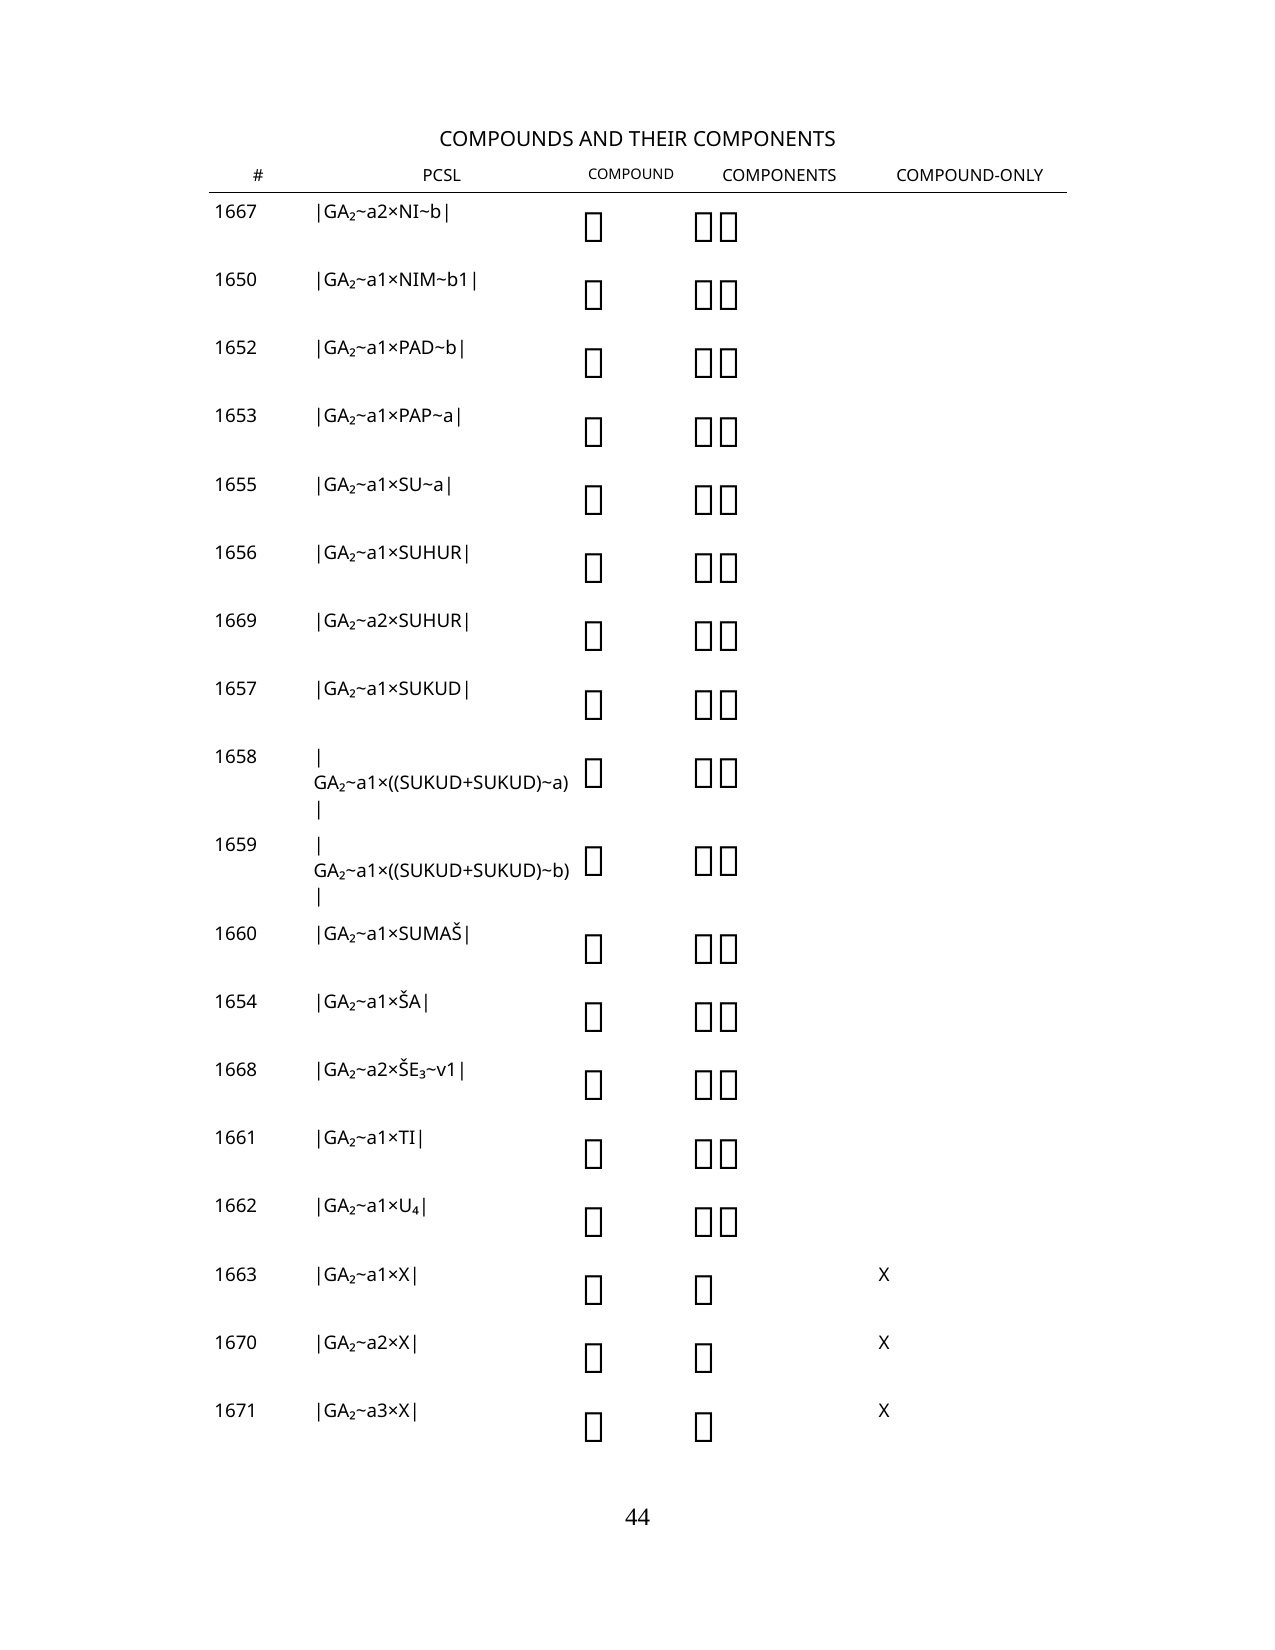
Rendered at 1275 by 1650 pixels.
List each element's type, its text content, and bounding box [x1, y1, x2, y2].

table_cell 1662 [209, 1187, 308, 1255]
table_cell |GA₂~a1×SUKUD| [308, 670, 576, 738]
table_cell |GA₂~a1×X| [308, 1255, 576, 1323]
table_cell X [873, 1324, 1067, 1392]
table_cell [873, 914, 1067, 982]
table_cell |GA₂~a1×SUMAŠ| [308, 914, 576, 982]
table_cell [873, 533, 1067, 602]
table_cell 𒴅 [576, 1119, 686, 1187]
table_cell COMPOUND [576, 158, 686, 192]
table_cell 𒳽 [576, 397, 686, 465]
table_cell 𒳿 [576, 465, 686, 533]
table_cell [873, 329, 1067, 397]
table_cell 1658 [209, 738, 308, 826]
table_cell 𒟜𒦔 [686, 397, 872, 465]
table_cell 𒴂 [576, 738, 686, 826]
table_cell |GA₂~a1×TI| [308, 1119, 576, 1187]
table_cell # [209, 158, 308, 192]
table_cell |GA₂~a1×U₄| [308, 1187, 576, 1255]
table_cell 𒟜𒸺 [686, 826, 872, 914]
table_cell 𒴆 [576, 1187, 686, 1255]
table_cell [873, 465, 1067, 533]
table_cell 𒟜𒦽 [686, 982, 872, 1051]
table_cell 𒴏 [576, 1392, 686, 1460]
table_cell COMPONENTS [686, 158, 872, 192]
table_cell 𒟝𒥦 [686, 193, 872, 260]
table_cell 𒴋 [576, 193, 686, 260]
table_cell |GA₂~a1×SU~a| [308, 465, 576, 533]
table_cell 𒴇 [576, 1255, 686, 1323]
table_cell 1655 [209, 465, 308, 533]
table_cell 𒳼 [576, 329, 686, 397]
table_cell [873, 1187, 1067, 1255]
table_cell 𒟜𒨼 [686, 465, 872, 533]
table_cell |GA₂~a3×X| [308, 1392, 576, 1460]
table_cell |GA₂~a1×NIM~b1| [308, 260, 576, 329]
table_header COMPOUNDS AND THEIR COMPONENTS [209, 118, 1067, 158]
table_cell 𒟝𒩃 [686, 602, 872, 670]
table_cell 𒴍 [576, 602, 686, 670]
table_cell 1660 [209, 914, 308, 982]
table_cell 1652 [209, 329, 308, 397]
table_cell [873, 193, 1067, 260]
table_cell 1671 [209, 1392, 308, 1460]
table_cell 𒟞 [686, 1392, 872, 1460]
table_cell 𒟜𒩩 [686, 1119, 872, 1187]
table_cell 1663 [209, 1255, 308, 1323]
table_cell 1654 [209, 982, 308, 1051]
table_cell 𒳾 [576, 982, 686, 1051]
table_cell COMPOUND-ONLY [873, 158, 1067, 192]
table_cell 𒴁 [576, 670, 686, 738]
table_cell 𒴎 [576, 1324, 686, 1392]
table_cell |GA₂~a2×X| [308, 1324, 576, 1392]
table_cell 1650 [209, 260, 308, 329]
table_cell [873, 826, 1067, 914]
table_cell 1669 [209, 602, 308, 670]
table_cell |GA₂~a2×ŠE₃~v1| [308, 1051, 576, 1119]
table_cell 𒴀 [576, 533, 686, 602]
table_cell 𒟝 [686, 1324, 872, 1392]
table_cell 𒟜 [686, 1255, 872, 1323]
table_cell |GA₂~a1×((SUKUD+SUKUD)~a)| [308, 738, 576, 826]
table_cell 𒟜𒦓 [686, 329, 872, 397]
table_cell 1659 [209, 826, 308, 914]
table_cell 1656 [209, 533, 308, 602]
table_cell 1670 [209, 1324, 308, 1392]
table_cell 1653 [209, 397, 308, 465]
table_cell [873, 738, 1067, 826]
table_cell [873, 602, 1067, 670]
table_cell 𒟜𒪏 [686, 1187, 872, 1255]
table_cell 𒟜𒩇 [686, 670, 872, 738]
table_cell |GA₂~a2×SUHUR| [308, 602, 576, 670]
table_cell |GA₂~a1×PAP~a| [308, 397, 576, 465]
table_cell [873, 1119, 1067, 1187]
table_cell 𒟝𒧛 [686, 1051, 872, 1119]
table_cell 1668 [209, 1051, 308, 1119]
table_cell 𒟜𒥪 [686, 260, 872, 329]
table_cell 𒟜𒸹 [686, 738, 872, 826]
table_cell 1657 [209, 670, 308, 738]
table_cell 𒴌 [576, 1051, 686, 1119]
table_cell X [873, 1255, 1067, 1323]
table_cell 𒴄 [576, 914, 686, 982]
table_cell 𒟜𒩃 [686, 533, 872, 602]
table_cell 1667 [209, 193, 308, 260]
table_cell X [873, 1392, 1067, 1460]
table_cell [873, 260, 1067, 329]
table_cell |GA₂~a1×ŠA| [308, 982, 576, 1051]
table_cell 𒟜𒩑 [686, 914, 872, 982]
table_cell |GA₂~a2×NI~b| [308, 193, 576, 260]
table_cell [873, 1051, 1067, 1119]
table_cell 1661 [209, 1119, 308, 1187]
table_cell |GA₂~a1×SUHUR| [308, 533, 576, 602]
table_cell |GA₂~a1×((SUKUD+SUKUD)~b)| [308, 826, 576, 914]
table_cell [873, 982, 1067, 1051]
table_cell 𒴃 [576, 826, 686, 914]
table_cell PCSL [308, 158, 576, 192]
table_cell |GA₂~a1×PAD~b| [308, 329, 576, 397]
table_cell [873, 670, 1067, 738]
table_cell [873, 397, 1067, 465]
table_cell 𒳺 [576, 260, 686, 329]
